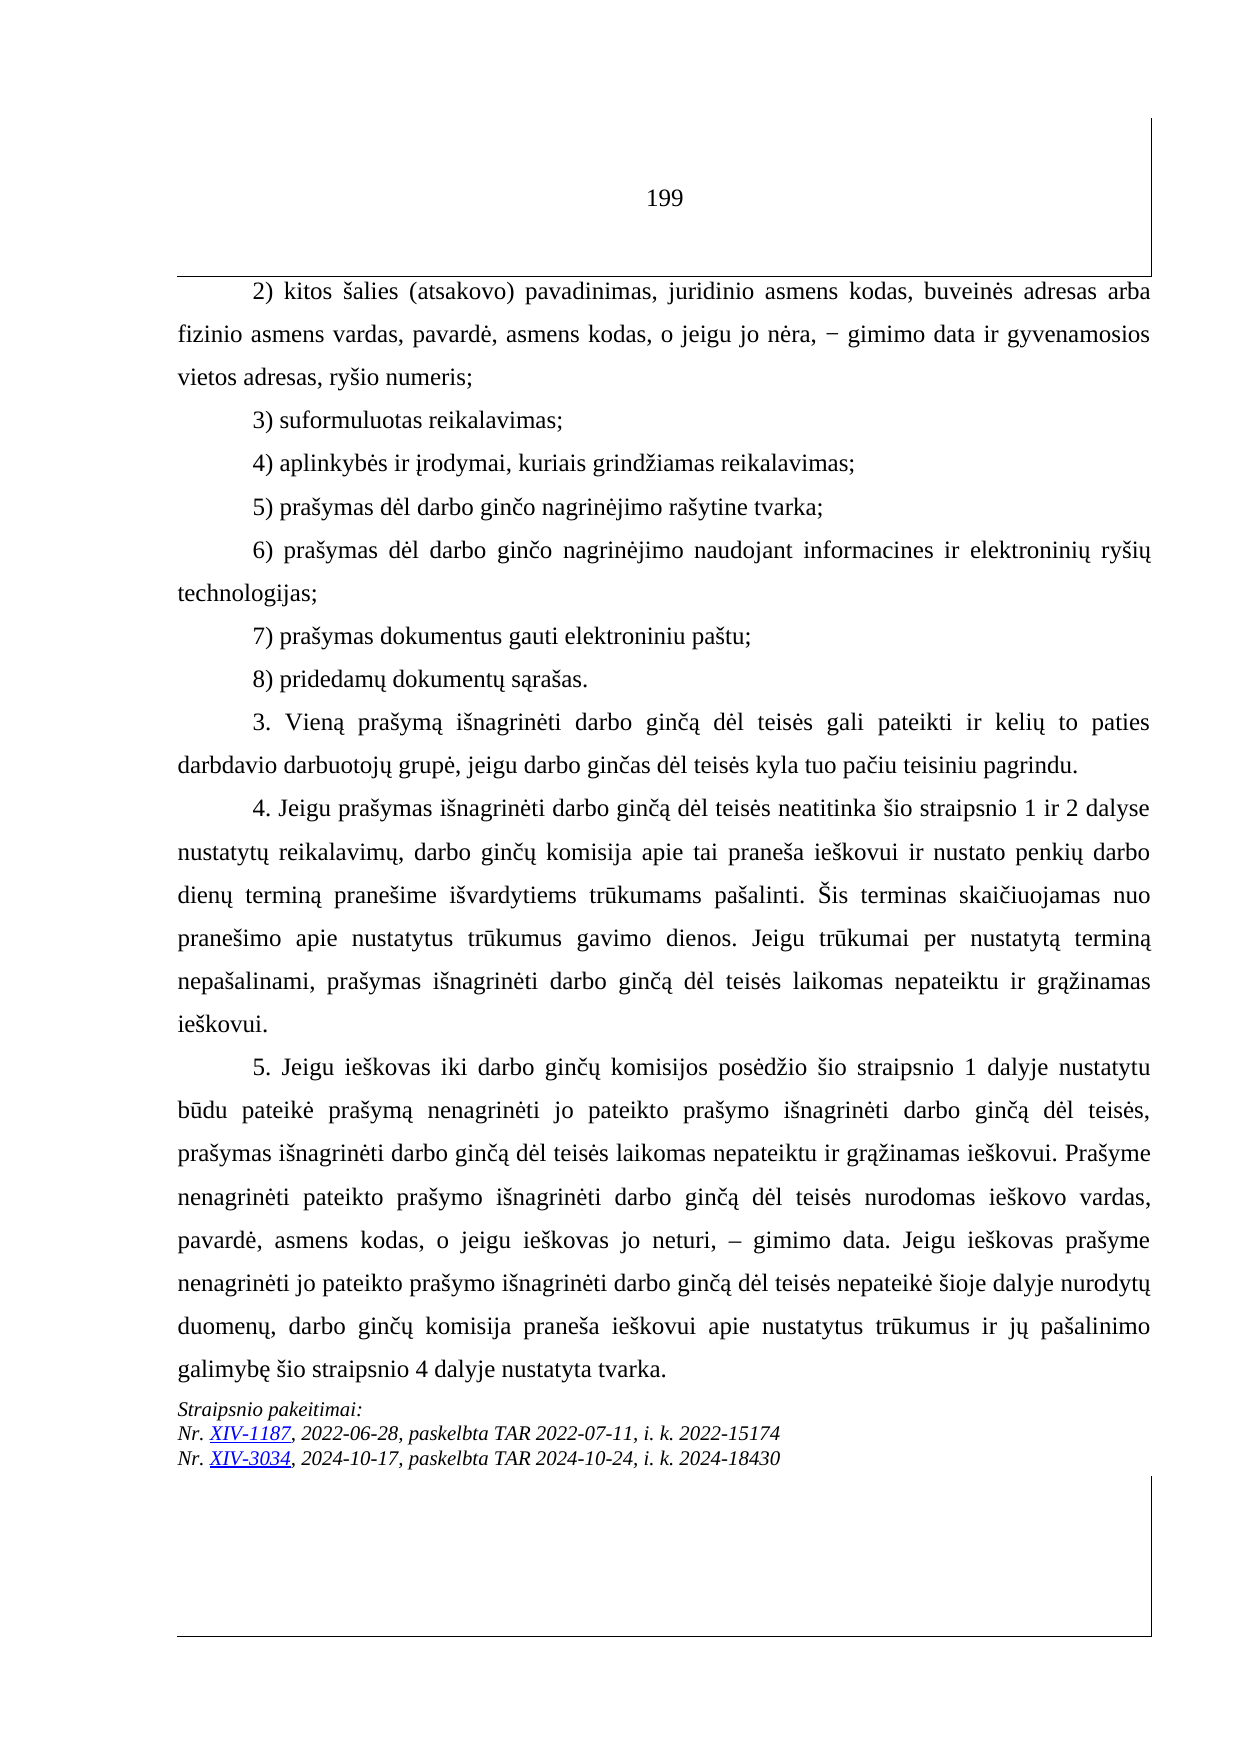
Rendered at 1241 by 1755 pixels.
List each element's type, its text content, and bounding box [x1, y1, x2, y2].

text 3. Vieną prašymą išnagrinėti darbo ginčą dėl teisės gali pateikti ir kelių to paties darbdavio darbuotojų grupė, jeigu darbo ginčas dėl teisės kyla tuo pačiu teisiniu pagrindu. [177, 707, 1152, 779]
text 4. Jeigu prašymas išnagrinėti darbo ginčą dėl teisės neatitinka šio straipsnio 1 ir 2 dalyse nustatytų reikalavimų, darbo ginčų komisija apie tai praneša ieškovui ir nustato penkių darbo dienų terminą pranešime išvardytiems trūkumams pašalinti. Šis terminas skaičiuojamas nuo pranešimo apie nustatytus trūkumus gavimo dienos. Jeigu trūkumai per nustatytą terminą nepašalinami, prašymas išnagrinėti darbo ginčą dėl teisės laikomas nepateiktu ir grąžinamas ieškovui. [177, 793, 1152, 1038]
text Nr. XIV-1187, 2022-06-28, paskelbta TAR 2022-07-11, i. k. 2022-15174 [177, 1421, 1152, 1445]
text 5. Jeigu ieškovas iki darbo ginčų komisijos posėdžio šio straipsnio 1 dalyje nustatytu būdu pateikė prašymą nenagrinėti jo pateikto prašymo išnagrinėti darbo ginčą dėl teisės, prašymas išnagrinėti darbo ginčą dėl teisės laikomas nepateiktu ir grąžinamas ieškovui. Prašyme nenagrinėti pateikto prašymo išnagrinėti darbo ginčą dėl teisės nurodomas ieškovo vardas, pavardė, asmens kodas, o jeigu ieškovas jo neturi, – gimimo data. Jeigu ieškovas prašyme nenagrinėti jo pateikto prašymo išnagrinėti darbo ginčą dėl teisės nepateikė šioje dalyje nurodytų duomenų, darbo ginčų komisija praneša ieškovui apie nustatytus trūkumus ir jų pašalinimo galimybę šio straipsnio 4 dalyje nustatyta tvarka. [177, 1052, 1152, 1383]
text Straipsnio pakeitimai: [177, 1397, 1152, 1421]
text 3) suformuluotas reikalavimas; [177, 405, 1152, 434]
text 4) aplinkybės ir įrodymai, kuriais grindžiamas reikalavimas; [177, 448, 1152, 477]
text 2) kitos šalies (atsakovo) pavadinimas, juridinio asmens kodas, buveinės adresas arba fizinio asmens vardas, pavardė, asmens kodas, o jeigu jo nėra, − gimimo data ir gyvenamosios vietos adresas, ryšio numeris; [177, 276, 1152, 391]
text 8) pridedamų dokumentų sąrašas. [177, 664, 1152, 693]
text 7) prašymas dokumentus gauti elektroniniu paštu; [177, 621, 1152, 650]
text 5) prašymas dėl darbo ginčo nagrinėjimo rašytine tvarka; [177, 492, 1152, 520]
text 6) prašymas dėl darbo ginčo nagrinėjimo naudojant informacines ir elektroninių ryšių technologijas; [177, 535, 1152, 607]
text Nr. XIV-3034, 2024-10-17, paskelbta TAR 2024-10-24, i. k. 2024-18430 [177, 1445, 1152, 1469]
